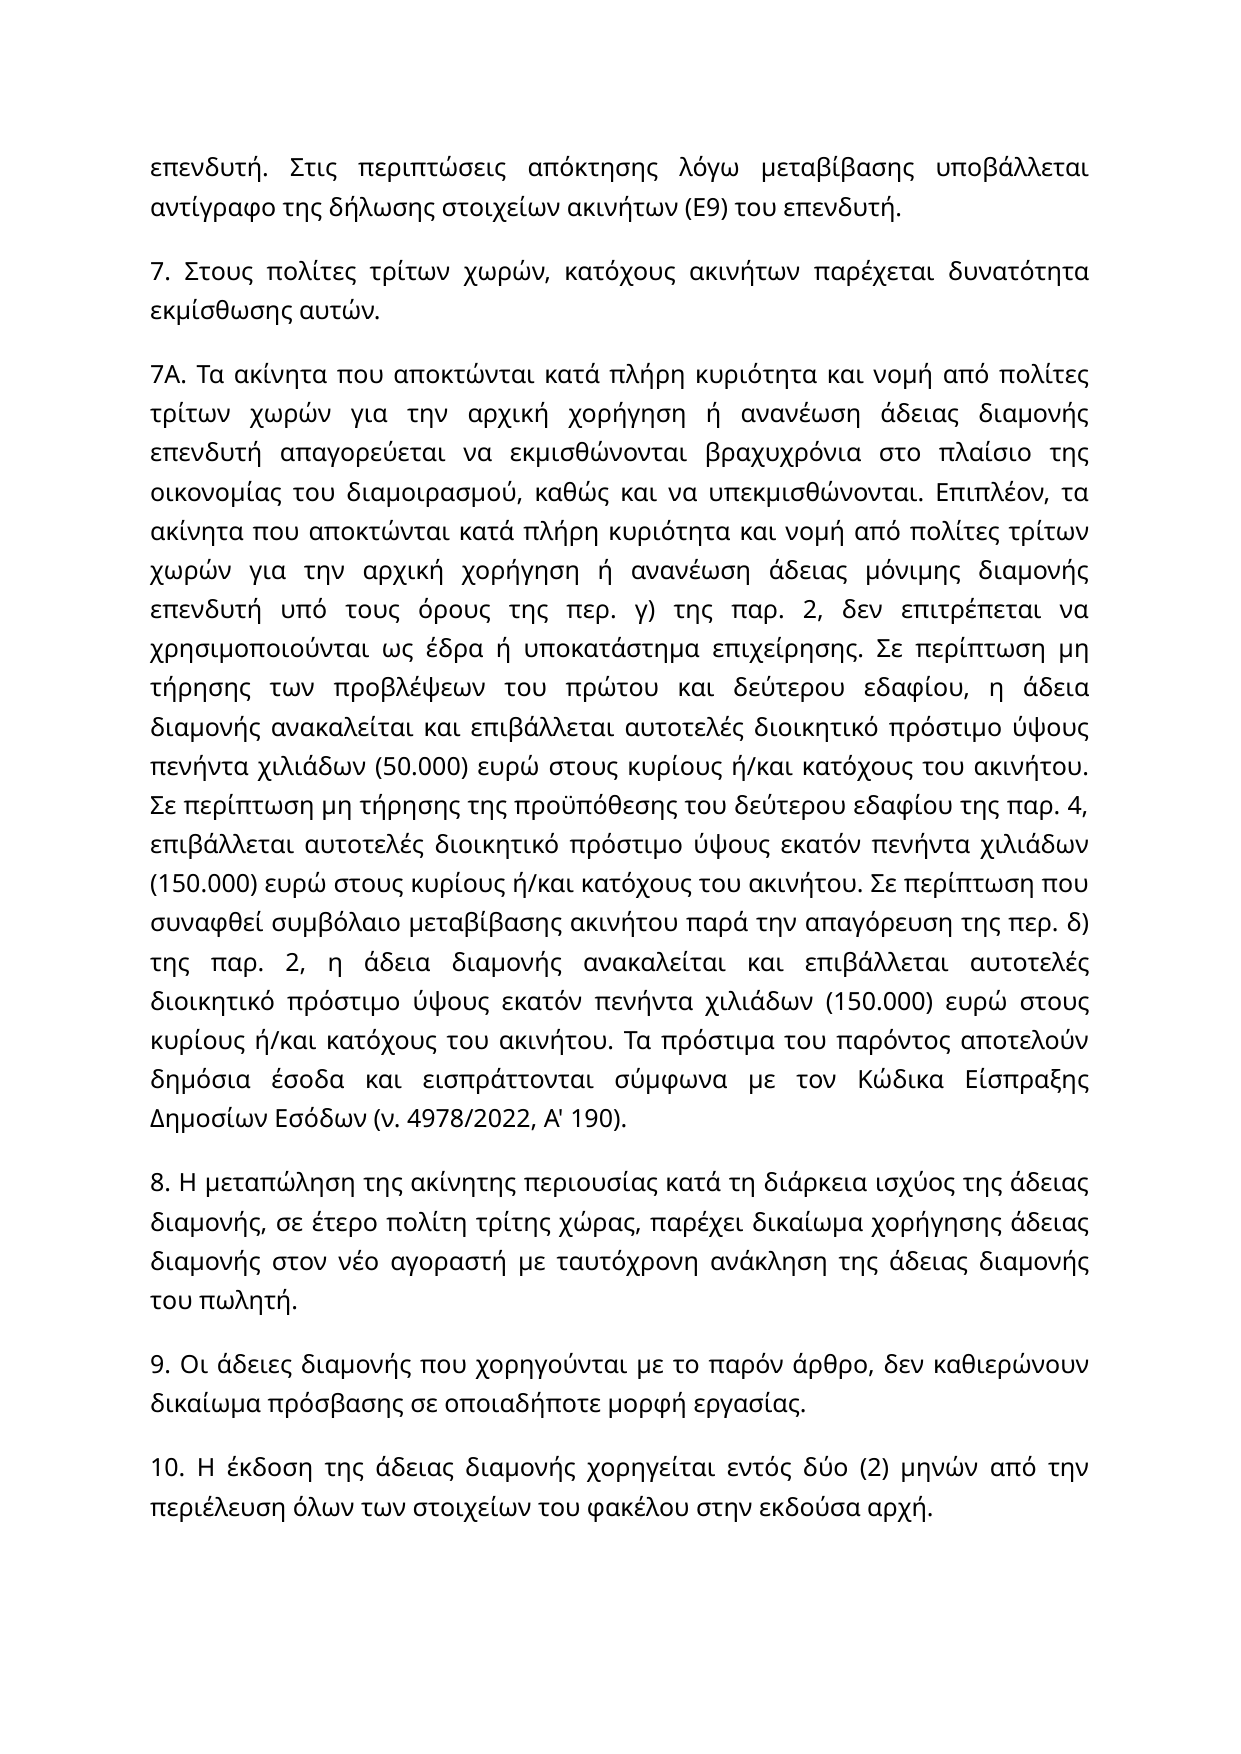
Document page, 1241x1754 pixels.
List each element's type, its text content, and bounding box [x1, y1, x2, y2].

text 7Α. Τα ακίνητα που αποκτώνται κατά πλήρη κυριότητα και νομή από πολίτες τρίτων χωρών για την αρχική χορήγηση ή ανανέωση άδειας διαμονής επενδυτή απαγορεύεται να εκμισθώνονται βραχυχρόνια στο πλαίσιο της οικονομίας του διαμοιρασμού, καθώς και να υπεκμισθώνονται. Επιπλέον, τα ακίνητα που αποκτώνται κατά πλήρη κυριότητα και νομή από πολίτες τρίτων χωρών για την αρχική χορήγηση ή ανανέωση άδειας μόνιμης διαμονής επενδυτή υπό τους όρους της περ. γ) της παρ. 2, δεν επιτρέπεται να χρησιμοποιούνται ως έδρα ή υποκατάστημα επιχείρησης. Σε περίπτωση μη τήρησης των προβλέψεων του πρώτου και δεύτερου εδαφίου, η άδεια διαμονής ανακαλείται και επιβάλλεται αυτοτελές διοικητικό πρόστιμο ύψους πενήντα χιλιάδων (50.000) ευρώ στους κυρίους ή/και κατόχους του ακινήτου. Σε περίπτωση μη τήρησης της προϋπόθεσης του δεύτερου εδαφίου της παρ. 4, επιβάλλεται αυτοτελές διοικητικό πρόστιμο ύψους εκατόν πενήντα χιλιάδων (150.000) ευρώ στους κυρίους ή/και κατόχους του ακινήτου. Σε περίπτωση που συναφθεί συμβόλαιο μεταβίβασης ακινήτου παρά την απαγόρευση της περ. δ) της παρ. 2, η άδεια διαμονής ανακαλείται και επιβάλλεται αυτοτελές διοικητικό πρόστιμο ύψους εκατόν πενήντα χιλιάδων (150.000) ευρώ στους κυρίους ή/και κατόχους του ακινήτου. Τα πρόστιμα του παρόντος αποτελούν δημόσια έσοδα και εισπράττονται σύμφωνα με τον Κώδικα Είσπραξης Δημοσίων Εσόδων (ν. 4978/2022, Α' 190). [150, 357, 1090, 1135]
text 8. Η μεταπώληση της ακίνητης περιουσίας κατά τη διάρκεια ισχύος της άδειας διαμονής, σε έτερο πολίτη τρίτης χώρας, παρέχει δικαίωμα χορήγησης άδειας διαμονής στον νέο αγοραστή με ταυτόχρονη ανάκληση της άδειας διαμονής του πωλητή. [150, 1165, 1090, 1317]
text επενδυτή. Στις περιπτώσεις απόκτησης λόγω μεταβίβασης υποβάλλεται αντίγραφο της δήλωσης στοιχείων ακινήτων (Ε9) του επενδυτή. [150, 150, 1090, 223]
text 10. Η έκδοση της άδειας διαμονής χορηγείται εντός δύο (2) μηνών από την περιέλευση όλων των στοιχείων του φακέλου στην εκδούσα αρχή. [150, 1450, 1090, 1523]
text 9. Οι άδειες διαμονής που χορηγούνται με το παρόν άρθρο, δεν καθιερώνουν δικαίωμα πρόσβασης σε οποιαδήποτε μορφή εργασίας. [150, 1347, 1090, 1420]
text 7. Στους πολίτες τρίτων χωρών, κατόχους ακινήτων παρέχεται δυνατότητα εκμίσθωσης αυτών. [150, 253, 1090, 327]
